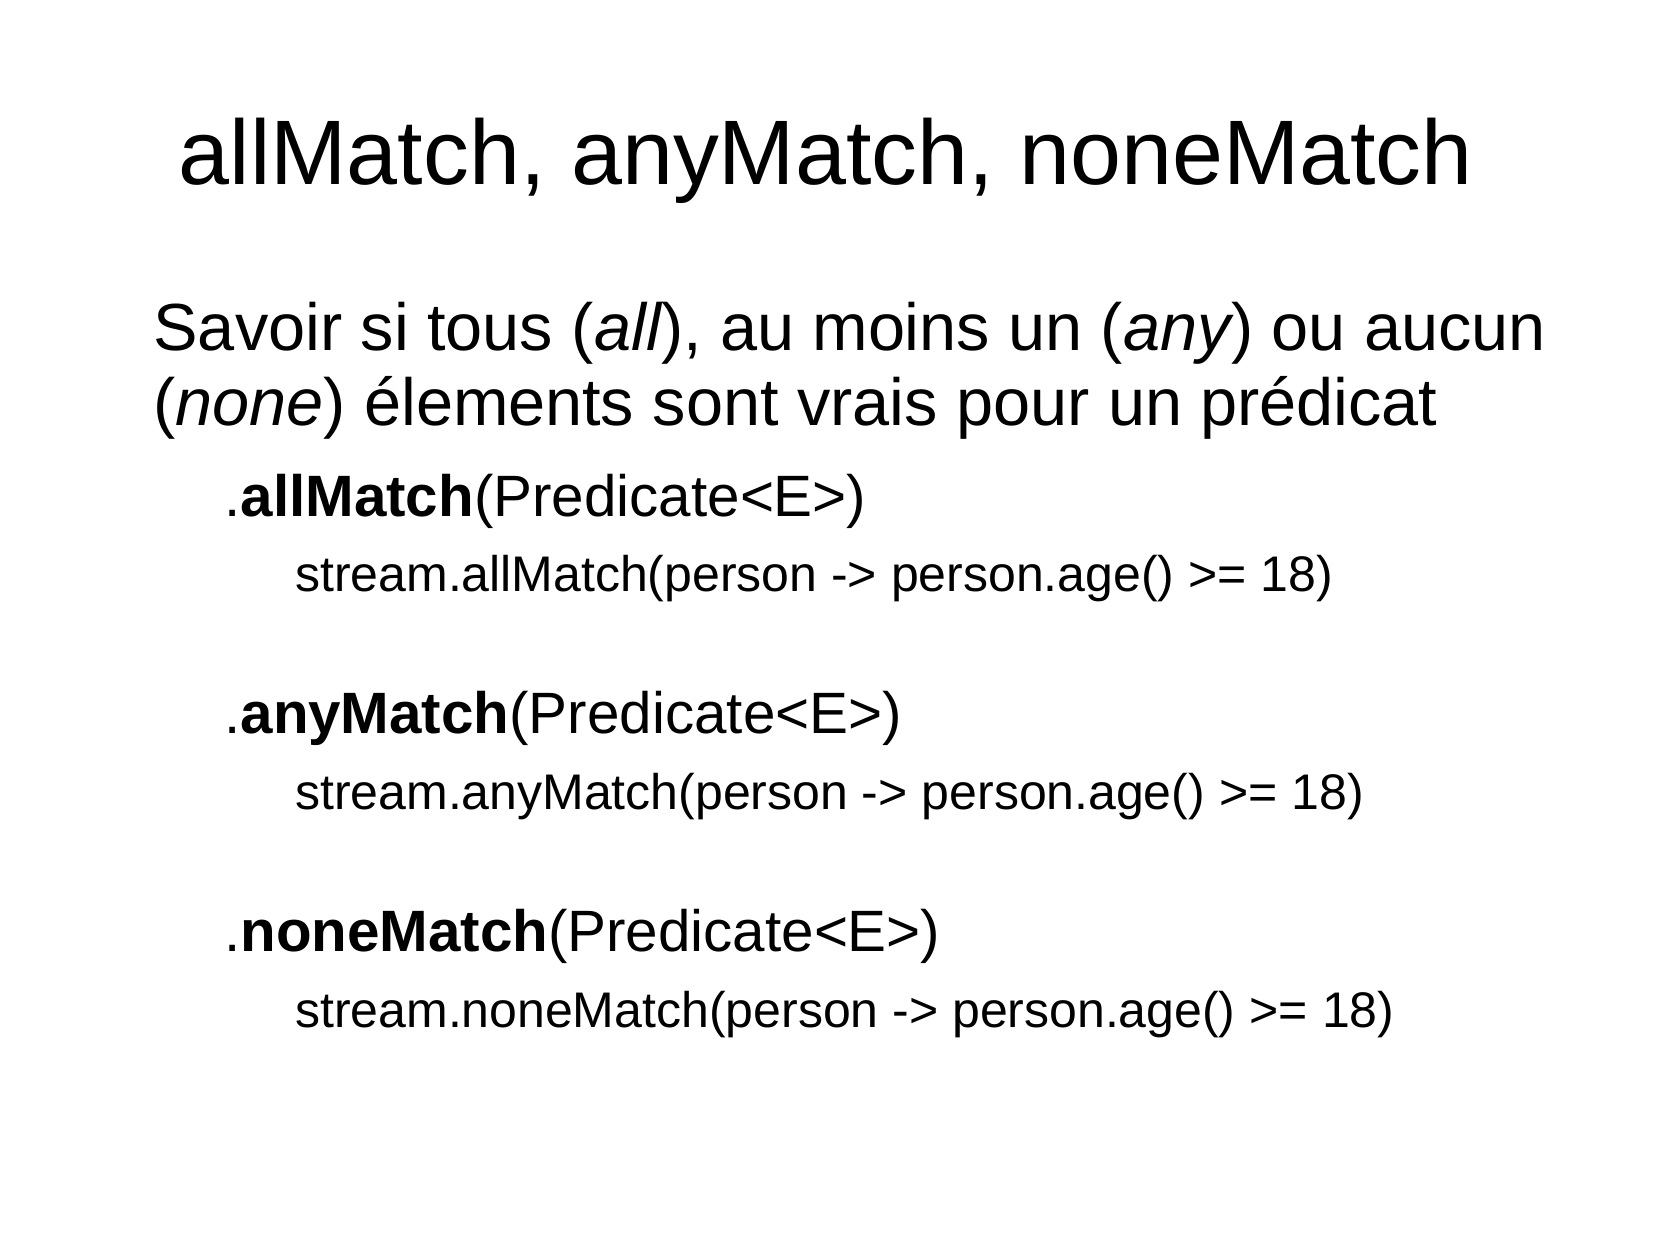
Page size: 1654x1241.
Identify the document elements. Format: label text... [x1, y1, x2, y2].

list Savoir si tous (all), au moins un (any) ou aucun (none) élements sont vrais pour un prédicat .allMatch(Predicate<E>) stream.allMatch(person -> person.age() >= 18) .anyMatch(Predicate<E>) stream.anyMatch(person -> person.age() >= 18) .noneMatch(Predicate<E>) stream.noneMatch(person -> person.age() >= 18) [82, 290, 1571, 1126]
title allMatch, anyMatch, noneMatch [82, 49, 1571, 257]
